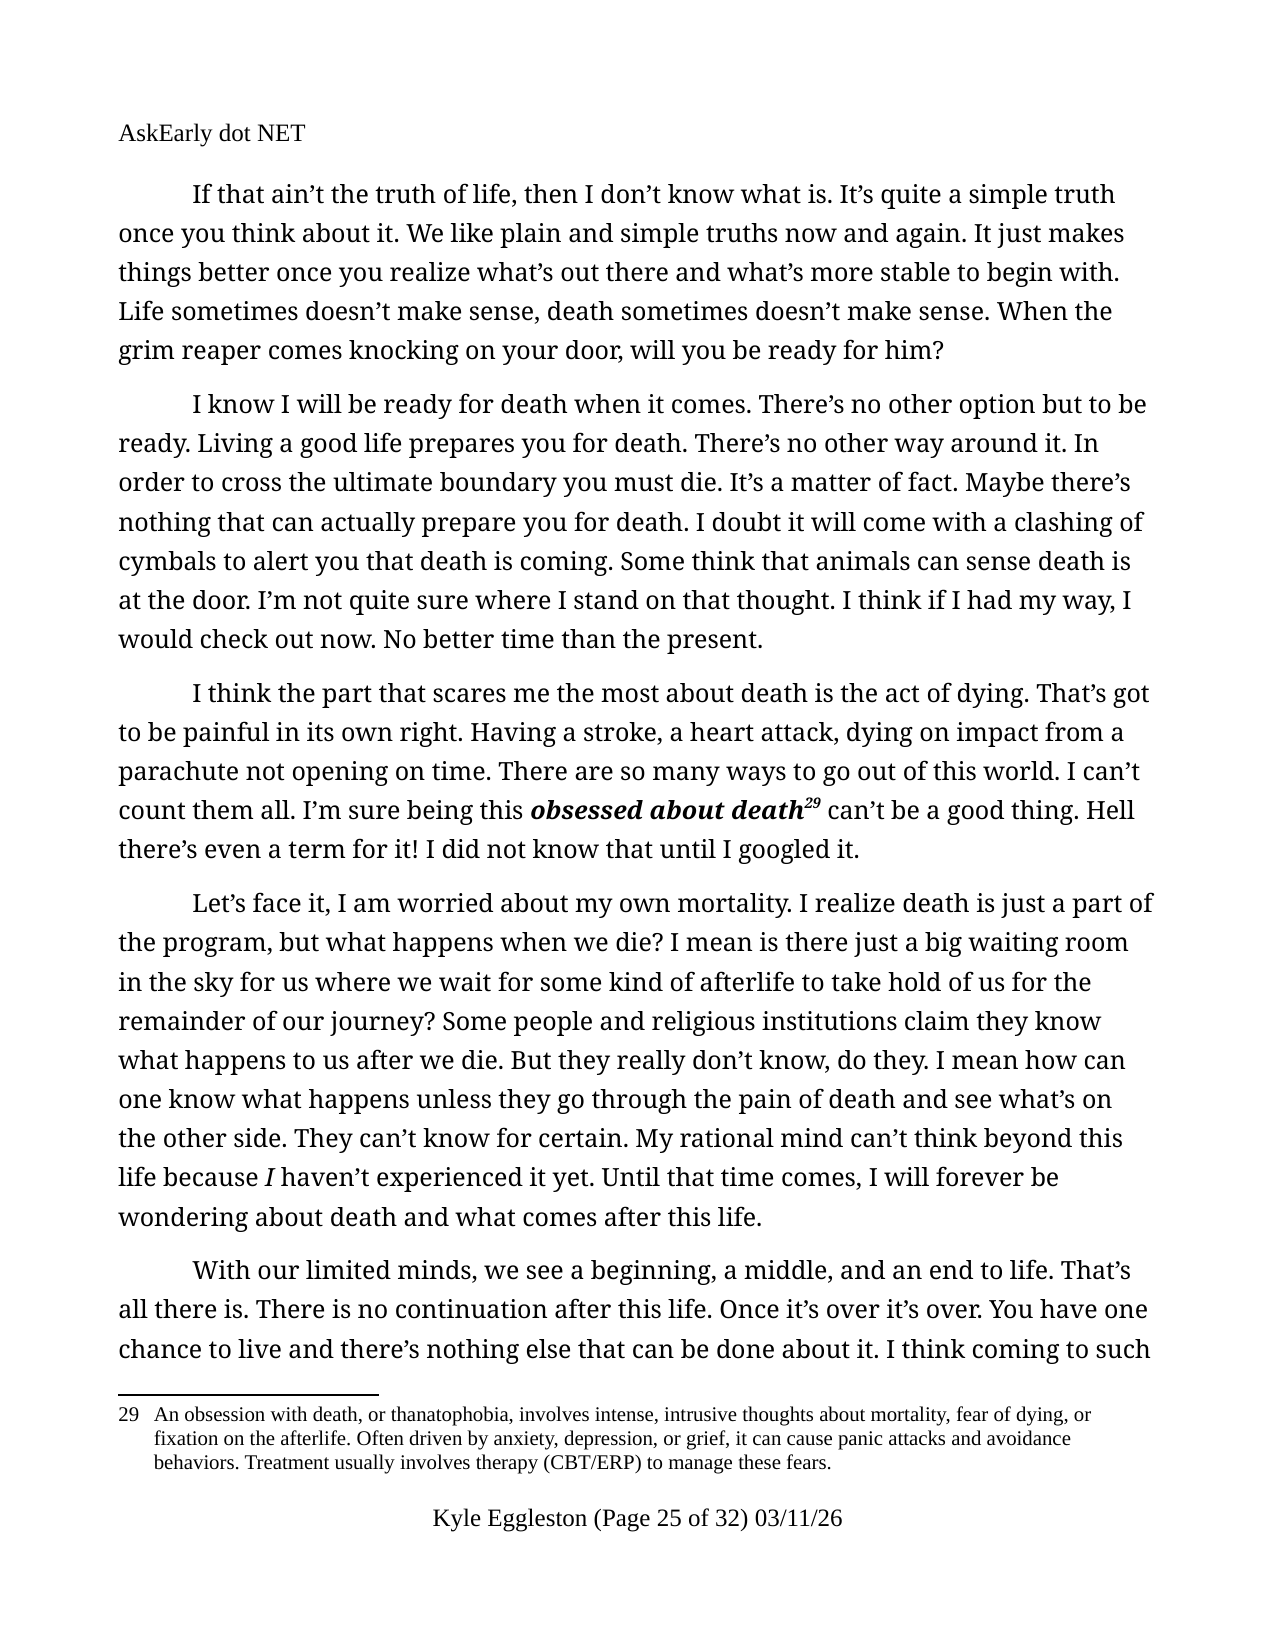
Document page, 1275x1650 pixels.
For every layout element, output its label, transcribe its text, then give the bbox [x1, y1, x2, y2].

text I know I will be ready for death when it comes. There’s no other option but to be ready. Living a good life prepares you for death. There’s no other way around it. In order to cross the ultimate boundary you must die. It’s a matter of fact. Maybe there’s nothing that can actually prepare you for death. I doubt it will come with a clashing of cymbals to alert you that death is coming. Some think that animals can sense death is at the door. I’m not quite sure where I stand on that thought. I think if I had my way, I would check out now. No better time than the present. [118, 387, 1157, 656]
text If that ain’t the truth of life, then I don’t know what is. It’s quite a simple truth once you think about it. We like plain and simple truths now and again. It just makes things better once you realize what’s out there and what’s more stable to begin with. Life sometimes doesn’t make sense, death sometimes doesn’t make sense. When the grim reaper comes knocking on your door, will you be ready for him? [118, 176, 1157, 367]
text An obsession with death, or thanatophobia, involves intense, intrusive thoughts about mortality, fear of dying, or fixation on the afterlife. Often driven by anxiety, depression, or grief, it can cause panic attacks and avoidance behaviors. Treatment usually involves therapy (CBT/ERP) to manage these fears. [118, 1401, 1157, 1474]
text Let’s face it, I am worried about my own mortality. I realize death is just a part of the program, but what happens when we die? I mean is there just a big waiting room in the sky for us where we wait for some kind of afterlife to take hold of us for the remainder of our journey? Some people and religious institutions claim they know what happens to us after we die. But they really don’t know, do they. I mean how can one know what happens unless they go through the pain of death and see what’s on the other side. They can’t know for certain. My rational mind can’t think beyond this life because I haven’t experienced it yet. Until that time comes, I will forever be wondering about death and what comes after this life. [118, 886, 1157, 1233]
text With our limited minds, we see a beginning, a middle, and an end to life. That’s all there is. There is no continuation after this life. Once it’s over it’s over. You have one chance to live and there’s nothing else that can be done about it. I think coming to such [118, 1253, 1157, 1365]
text I think the part that scares me the most about death is the act of dying. That’s got to be painful in its own right. Having a stroke, a heart attack, dying on impact from a parachute not opening on time. There are so many ways to go out of this world. I can’t count them all. I’m sure being this obsessed about death can’t be a good thing. Hell there’s even a term for it! I did not know that until I googled it. [118, 676, 1157, 866]
